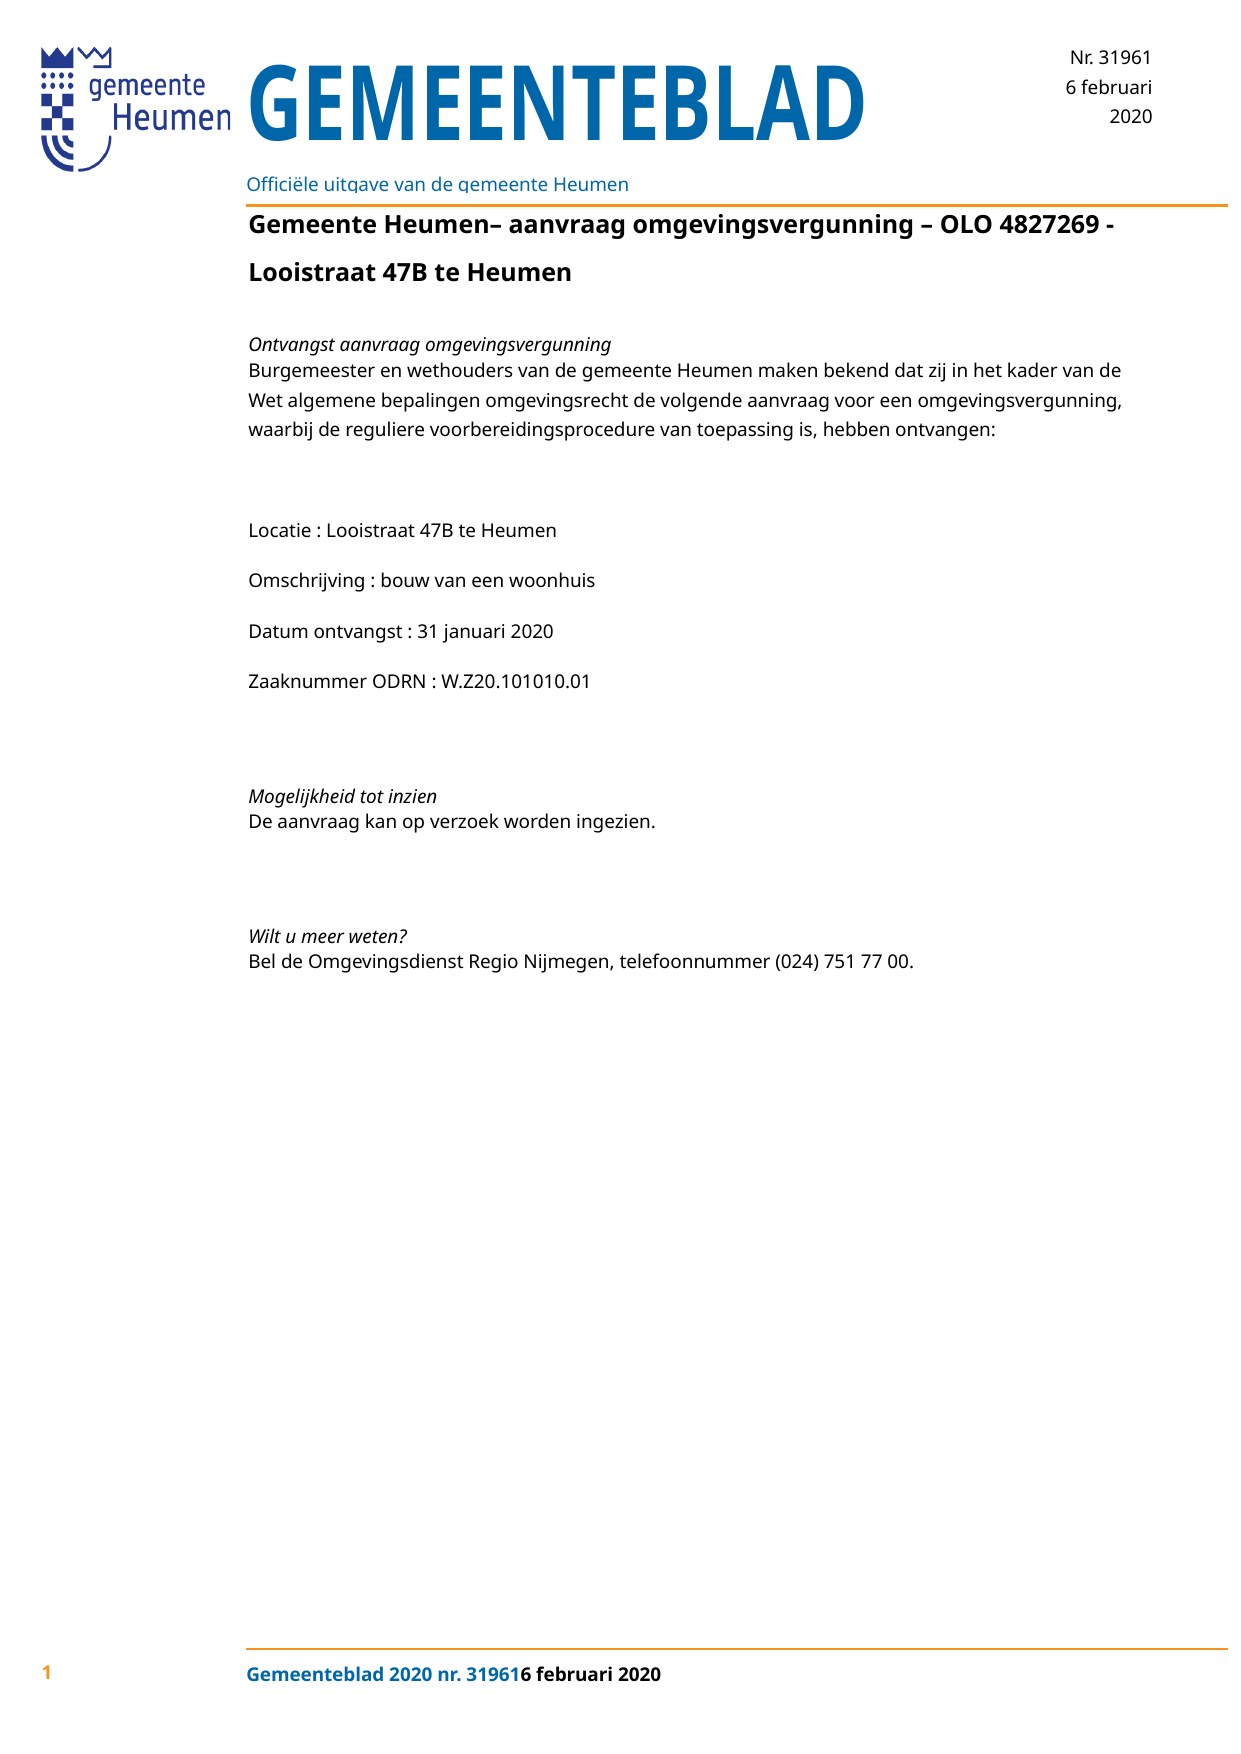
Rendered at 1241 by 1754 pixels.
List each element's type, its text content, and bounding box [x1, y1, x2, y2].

text De aanvraag kan op verzoek worden ingezien. [248, 808, 1152, 834]
text Mogelijkheid tot inzien [248, 783, 1152, 808]
text Gemeente Heumen– aanvraag omgevingsvergunning – OLO 4827269 - Looistraat 47B te Heumen [248, 207, 1152, 288]
picture [41, 47, 231, 172]
text Omschrijving : bouw van een woonhuis [248, 568, 1152, 593]
text Wilt u meer weten? [248, 923, 1152, 949]
text Locatie : Looistraat 47B te Heumen [248, 517, 1152, 543]
text Bel de Omgevingsdienst Regio Nijmegen, telefoonnummer (024) 751 77 00. [248, 949, 1152, 974]
text Ontvangst aanvraag omgevingsvergunning [248, 331, 1152, 357]
text Burgemeester en wethouders van de gemeente Heumen maken bekend dat zij in het kader van de Wet algemene bepalingen omgevingsrecht de volgende aanvraag voor een omgevingsvergunning, waarbij de reguliere voorbereidingsprocedure van toepassing is, hebben ontvangen: [248, 357, 1152, 442]
text Datum ontvangst : 31 januari 2020 [248, 618, 1152, 644]
text Zaaknummer ODRN : W.Z20.101010.01 [248, 668, 1152, 694]
